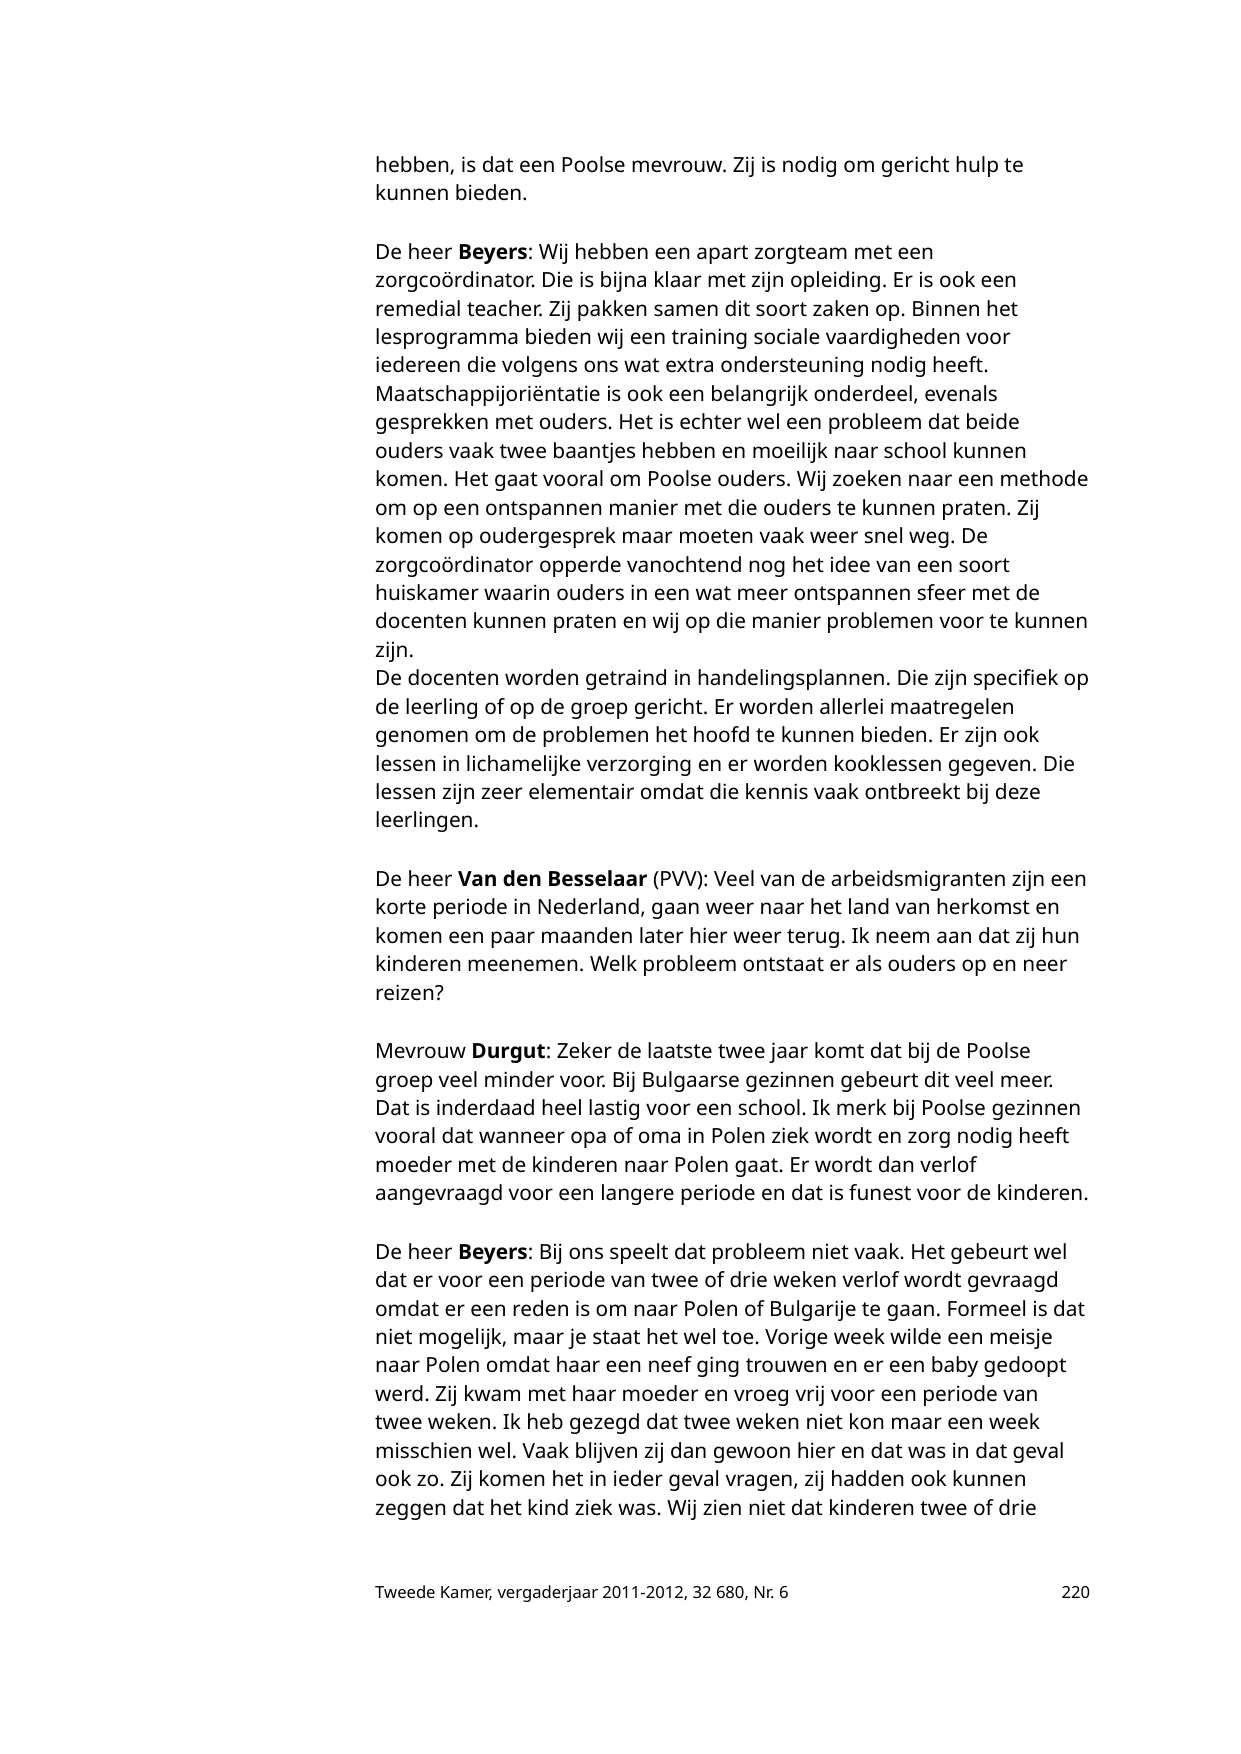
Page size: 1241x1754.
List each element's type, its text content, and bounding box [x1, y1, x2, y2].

text De heer Beyers: Wij hebben een apart zorgteam met een zorgcoördinator. Die is bijna klaar met zijn opleiding. Er is ook een remedial teacher. Zij pakken samen dit soort zaken op. Binnen het lesprogramma bieden wij een training sociale vaardigheden voor iedereen die volgens ons wat extra ondersteuning nodig heeft. Maatschappijoriëntatie is ook een belangrijk onderdeel, evenals gesprekken met ouders. Het is echter wel een probleem dat beide ouders vaak twee baantjes hebben en moeilijk naar school kunnen komen. Het gaat vooral om Poolse ouders. Wij zoeken naar een methode om op een ontspannen manier met die ouders te kunnen praten. Zij komen op oudergesprek maar moeten vaak weer snel weg. De zorgcoördinator opperde vanochtend nog het idee van een soort huiskamer waarin ouders in een wat meer ontspannen sfeer met de docenten kunnen praten en wij op die manier problemen voor te kunnen zijn. [375, 237, 1090, 663]
text De heer Beyers: Bij ons speelt dat probleem niet vaak. Het gebeurt wel dat er voor een periode van twee of drie weken verlof wordt gevraagd omdat er een reden is om naar Polen of Bulgarije te gaan. Formeel is dat niet mogelijk, maar je staat het wel toe. Vorige week wilde een meisje naar Polen omdat haar een neef ging trouwen en er een baby gedoopt werd. Zij kwam met haar moeder en vroeg vrij voor een periode van twee weken. Ik heb gezegd dat twee weken niet kon maar een week misschien wel. Vaak blijven zij dan gewoon hier en dat was in dat geval ook zo. Zij komen het in ieder geval vragen, zij hadden ook kunnen zeggen dat het kind ziek was. Wij zien niet dat kinderen twee of drie [375, 1237, 1090, 1521]
text De heer Van den Besselaar (PVV): Veel van de arbeidsmigranten zijn een korte periode in Nederland, gaan weer naar het land van herkomst en komen een paar maanden later hier weer terug. Ik neem aan dat zij hun kinderen meenemen. Welk probleem ontstaat er als ouders op en neer reizen? [375, 864, 1090, 1006]
text De docenten worden getraind in handelingsplannen. Die zijn specifiek op de leerling of op de groep gericht. Er worden allerlei maatregelen genomen om de problemen het hoofd te kunnen bieden. Er zijn ook lessen in lichamelijke verzorging en er worden kooklessen gegeven. Die lessen zijn zeer elementair omdat die kennis vaak ontbreekt bij deze leerlingen. [375, 663, 1090, 834]
text Mevrouw Durgut: Zeker de laatste twee jaar komt dat bij de Poolse groep veel minder voor. Bij Bulgaarse gezinnen gebeurt dit veel meer. Dat is inderdaad heel lastig voor een school. Ik merk bij Poolse gezinnen vooral dat wanneer opa of oma in Polen ziek wordt en zorg nodig heeft moeder met de kinderen naar Polen gaat. Er wordt dan verlof aangevraagd voor een langere periode en dat is funest voor de kinderen. [375, 1036, 1090, 1207]
text hebben, is dat een Poolse mevrouw. Zij is nodig om gericht hulp te kunnen bieden. [375, 150, 1090, 207]
